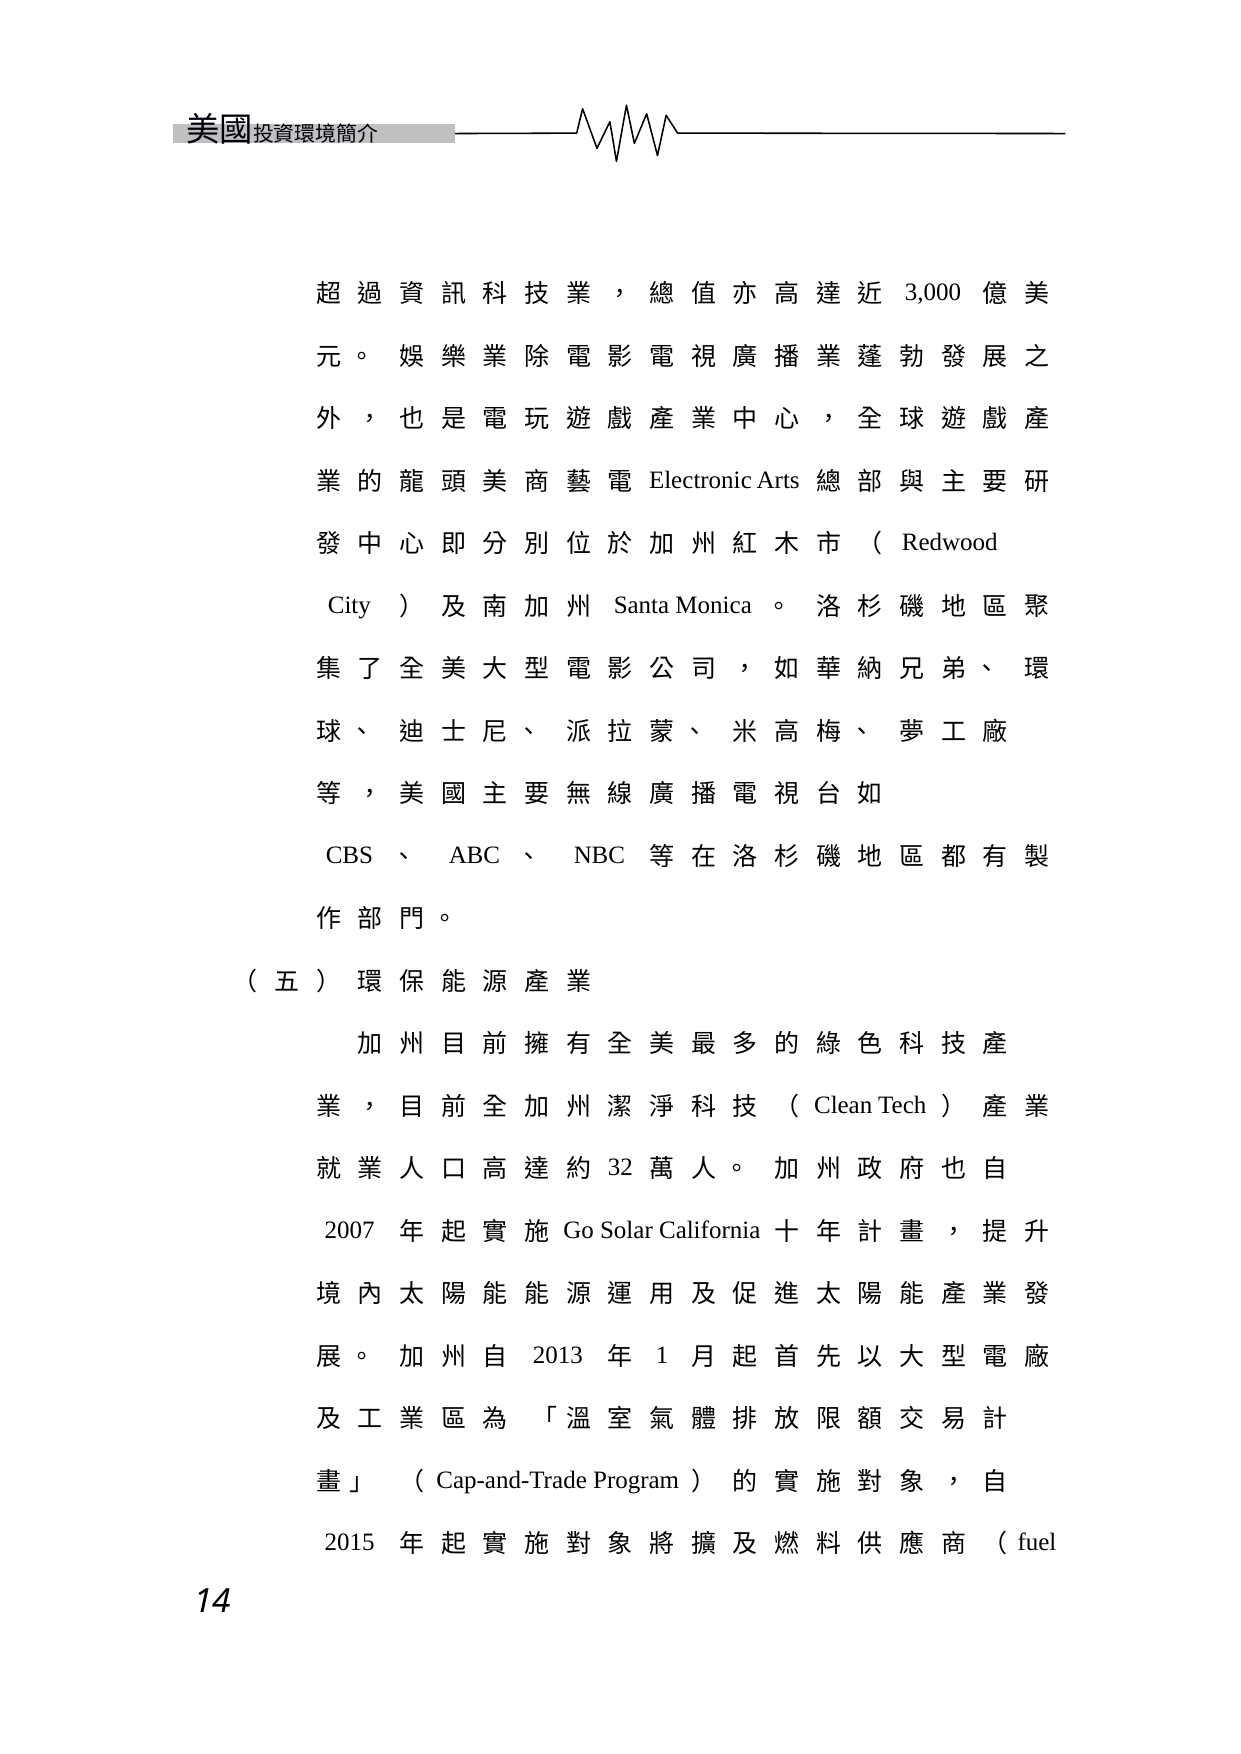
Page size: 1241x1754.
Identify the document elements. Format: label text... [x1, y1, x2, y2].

text 加州目前擁有全美最多的綠色科技產業，目前全加州潔淨科技（Clean Tech）產業就業人口高達約32萬人。加州政府也自2007年起實施Go Solar California十年計畫，提升境內太陽能能源運用及促進太陽能產業發展。加州自2013年1月起首先以大型電廠及工業區為「溫室氣體排放限額交易計畫」（Cap-and-Trade Program）的實施對象，自2015年起實施對象將擴及燃料供應商（fuel [281, 1000, 1058, 1563]
text （五）環保能源產業 [207, 938, 1058, 1000]
text 超過資訊科技業，總值亦高達近3,000億美元。娛樂業除電影電視廣播業蓬勃發展之外，也是電玩遊戲產業中心，全球遊戲產業的龍頭美商藝電Electronic Arts總部與主要研發中心即分別位於加州紅木市（Redwood City）及南加州Santa Monica。洛杉磯地區聚集了全美大型電影公司，如華納兄弟、環球、迪士尼、派拉蒙、米高梅、夢工廠等，美國主要無線廣播電視台如CBS、ABC、NBC等在洛杉磯地區都有製作部門。 [281, 250, 1058, 938]
